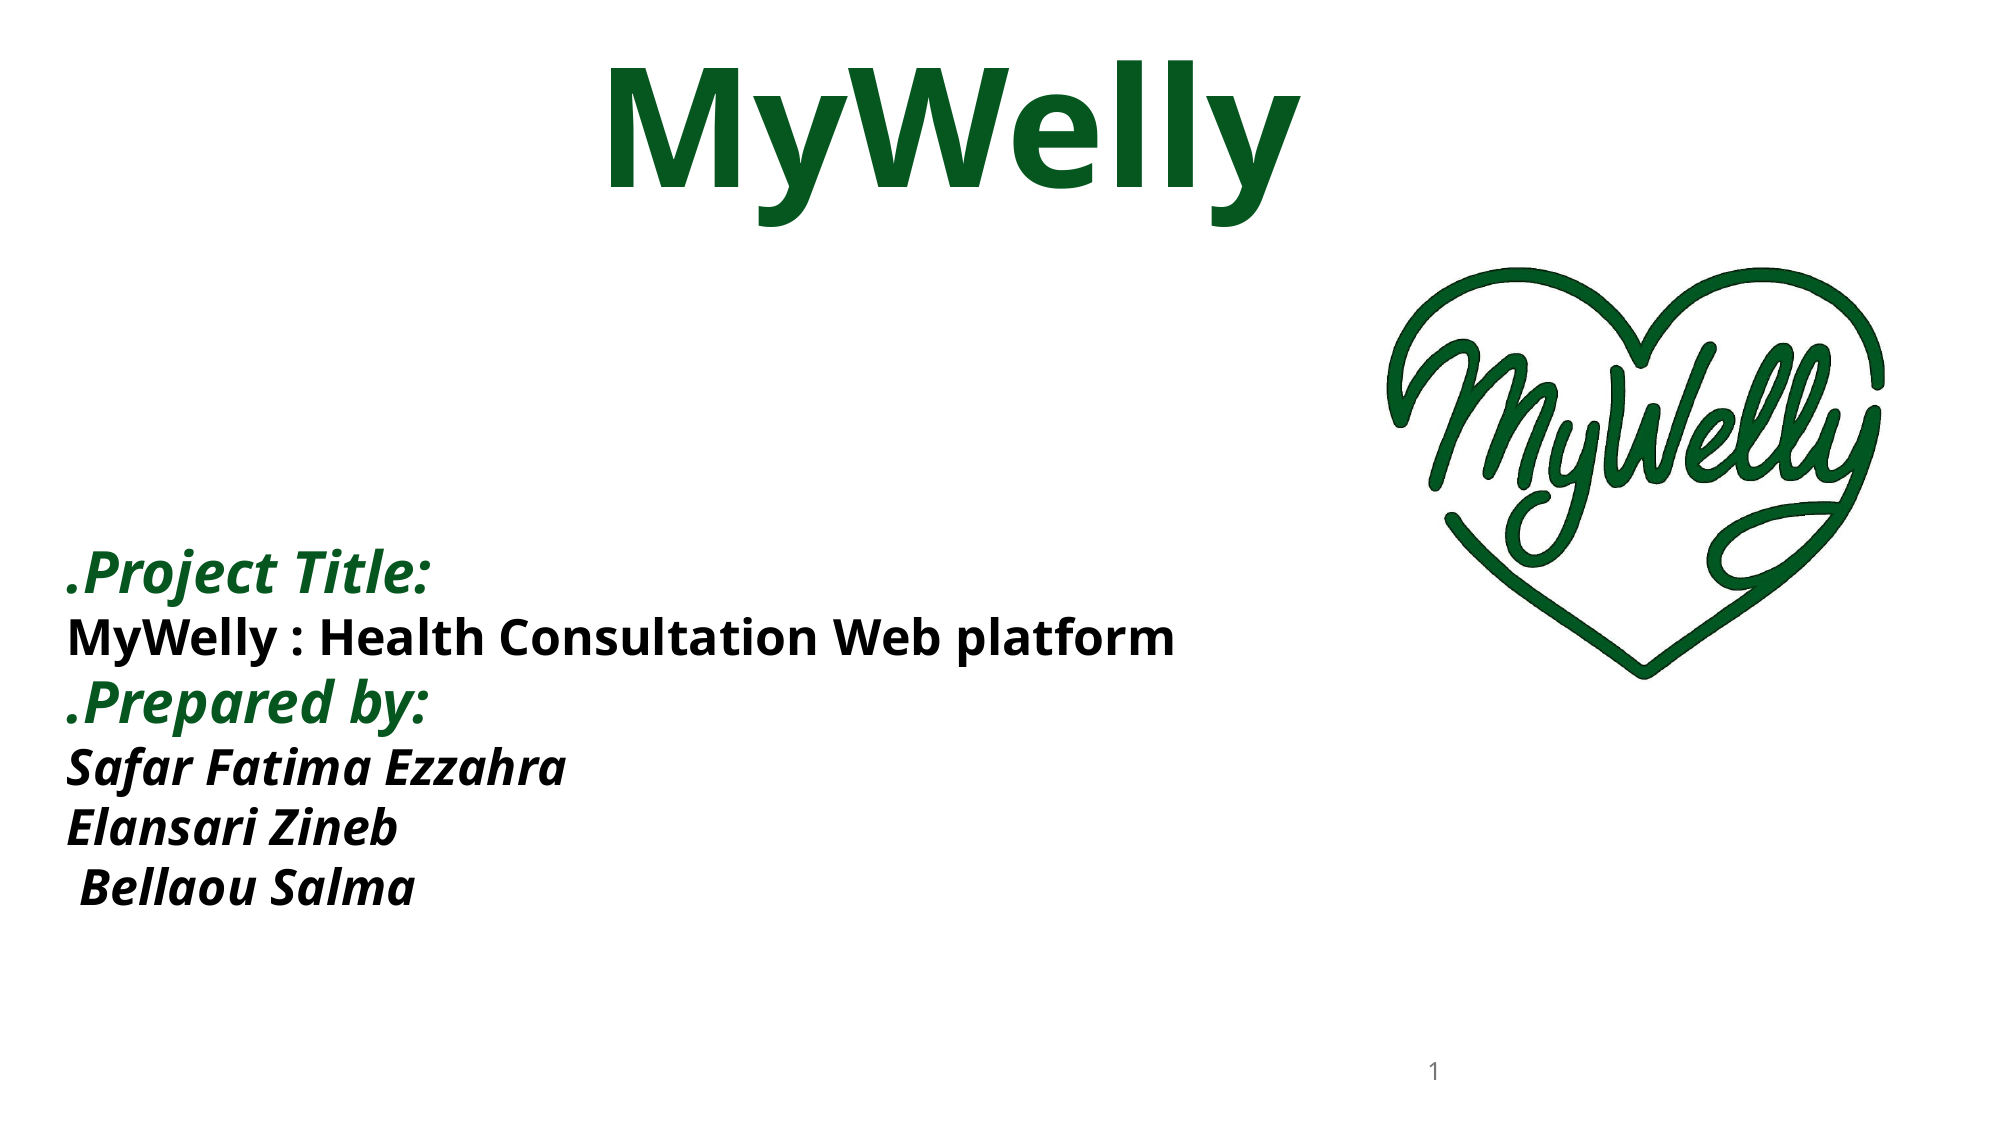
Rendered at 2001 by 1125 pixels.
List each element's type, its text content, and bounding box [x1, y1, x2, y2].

text_box .Project Title: MyWelly : Health Consultation Web platform .Prepared by: Safar Fatima Ezzahra Elansari Zineb Bellaou Salma [51, 527, 2000, 1125]
text_box MyWelly [581, 0, 2000, 267]
picture [1300, 163, 1973, 795]
text_box [1412, 1042, 1863, 1103]
